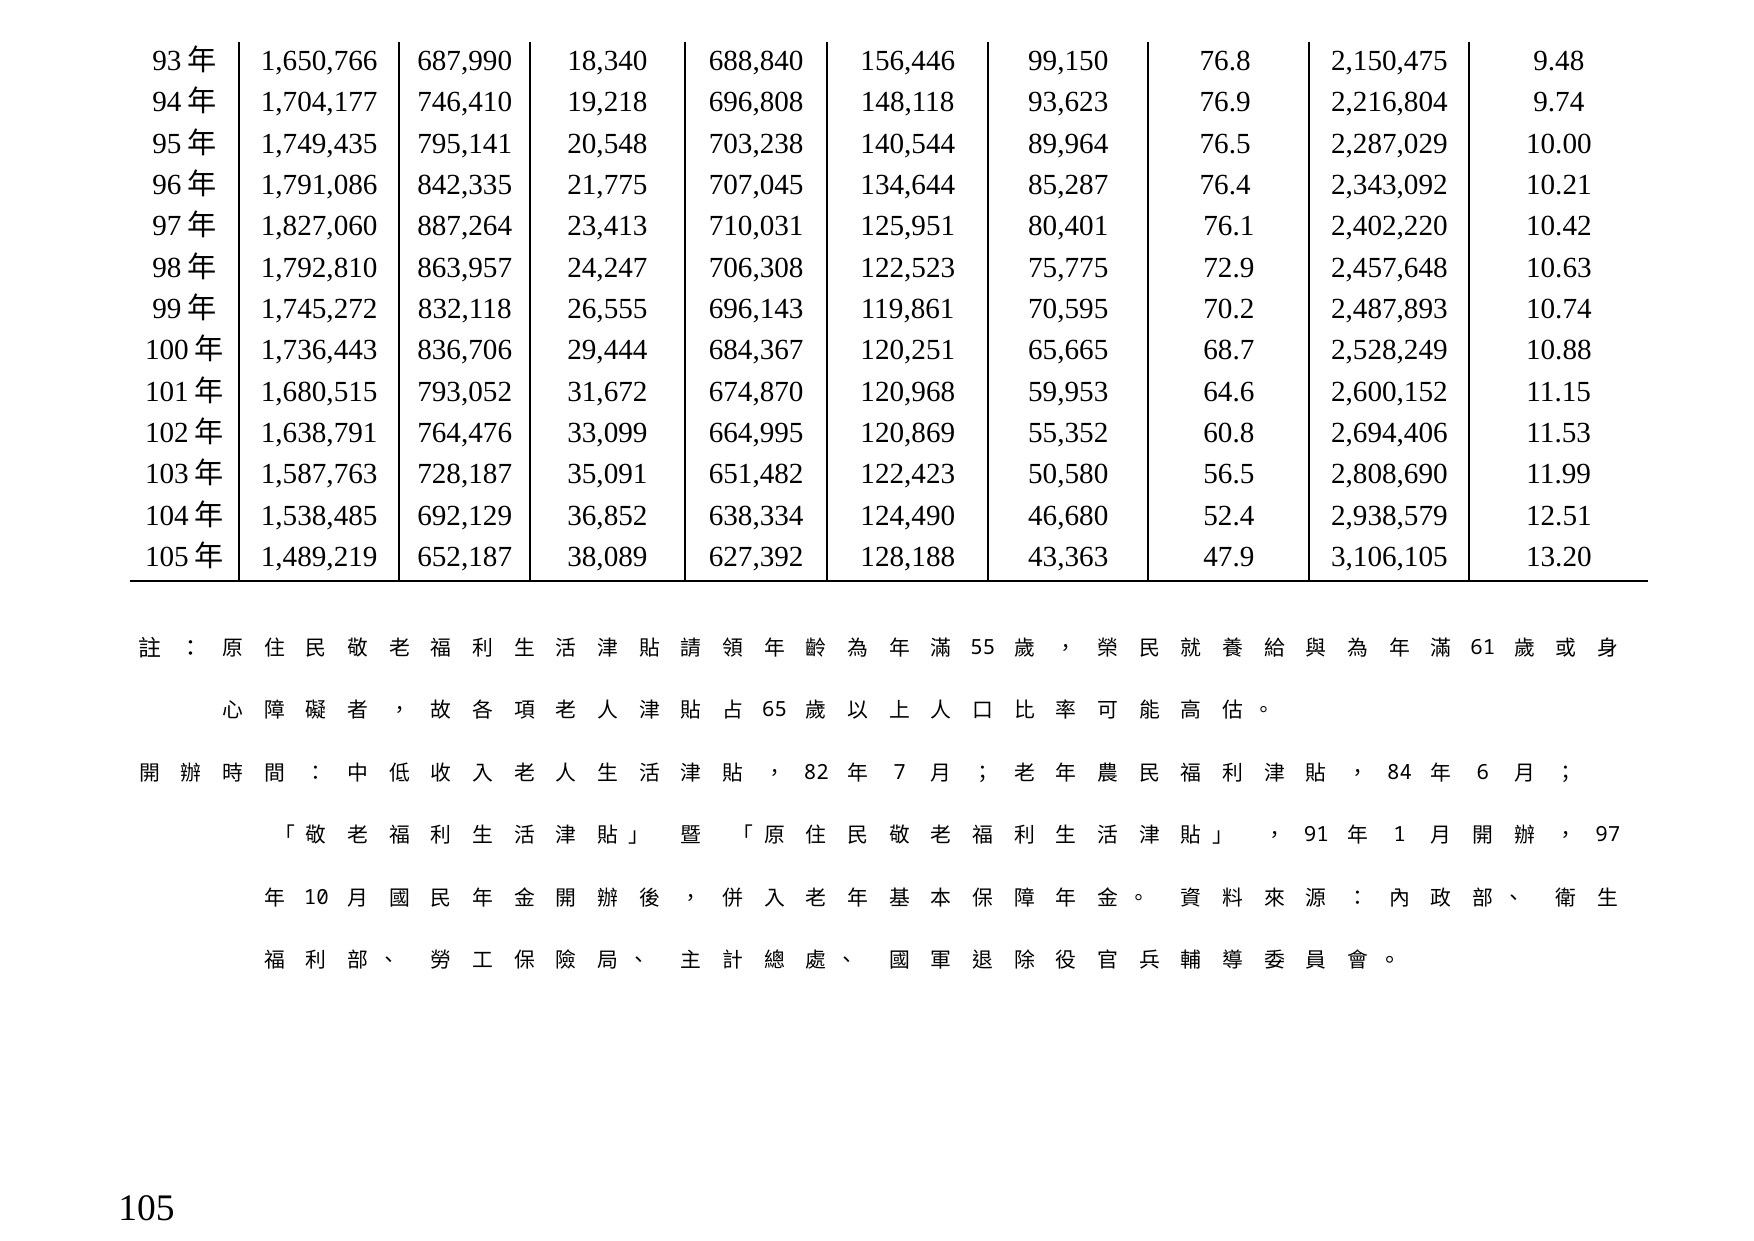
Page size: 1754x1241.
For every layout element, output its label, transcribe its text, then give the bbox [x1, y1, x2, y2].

table_cell 76.4 [1149, 166, 1308, 208]
table_cell 764,476 [400, 414, 529, 456]
table_cell 12.51 [1470, 497, 1648, 538]
table_cell 104年 [130, 497, 238, 538]
table_cell 95年 [130, 125, 238, 166]
table_cell 10.42 [1470, 208, 1648, 249]
table_cell 706,308 [686, 249, 826, 290]
table_cell 1,587,763 [240, 456, 398, 497]
table_cell 122,423 [828, 456, 987, 497]
table_cell 36,852 [531, 497, 684, 538]
table_cell 664,995 [686, 414, 826, 456]
table_cell 80,401 [989, 208, 1147, 249]
table_cell 707,045 [686, 166, 826, 208]
table_cell 20,548 [531, 125, 684, 166]
table_cell 119,861 [828, 290, 987, 332]
table_cell 128,188 [828, 539, 987, 580]
table_cell 1,680,515 [240, 373, 398, 414]
table_cell 746,410 [400, 84, 529, 125]
table_cell 99,150 [989, 42, 1147, 83]
table_cell 120,968 [828, 373, 987, 414]
table_cell 65,665 [989, 332, 1147, 373]
table_cell 2,150,475 [1310, 42, 1468, 83]
table_cell 688,840 [686, 42, 826, 83]
table_cell 93,623 [989, 84, 1147, 125]
table_cell 2,808,690 [1310, 456, 1468, 497]
table_cell 98年 [130, 249, 238, 290]
table_cell 46,680 [989, 497, 1147, 538]
table_cell 1,749,435 [240, 125, 398, 166]
table_cell 2,694,406 [1310, 414, 1468, 456]
table_cell 124,490 [828, 497, 987, 538]
table_cell 70,595 [989, 290, 1147, 332]
table_cell 2,528,249 [1310, 332, 1468, 373]
table_cell 38,089 [531, 539, 684, 580]
table_cell 863,957 [400, 249, 529, 290]
table_cell 76.9 [1149, 84, 1308, 125]
table_cell 795,141 [400, 125, 529, 166]
table_cell 2,402,220 [1310, 208, 1468, 249]
table_cell 652,187 [400, 539, 529, 580]
table_cell 60.8 [1149, 414, 1308, 456]
table_cell 120,869 [828, 414, 987, 456]
table_cell 1,650,766 [240, 42, 398, 83]
table_cell 43,363 [989, 539, 1147, 580]
table_cell 2,216,804 [1310, 84, 1468, 125]
table_cell 1,792,810 [240, 249, 398, 290]
table_cell 125,951 [828, 208, 987, 249]
table_cell 1,538,485 [240, 497, 398, 538]
table_cell 10.00 [1470, 125, 1648, 166]
table_cell 2,457,648 [1310, 249, 1468, 290]
text 開辦時間：中低收入老人生活津貼，82年7月；老年農民福利津貼，84年6月；「敬老福利生活津貼」暨「原住民敬老福利生活津貼」，91年1月開辦，97年10月國民年金開辦後，併入老年基本保障年金。資料來源：內政部、衛生福利部、勞工保險局、主計總處、國軍退除役官兵輔導委員會。 [128, 730, 1628, 980]
table_cell 35,091 [531, 456, 684, 497]
table_cell 692,129 [400, 497, 529, 538]
table_cell 9.48 [1470, 42, 1648, 83]
table_cell 1,827,060 [240, 208, 398, 249]
table_cell 11.15 [1470, 373, 1648, 414]
table_cell 24,247 [531, 249, 684, 290]
table_cell 76.8 [1149, 42, 1308, 83]
table_cell 56.5 [1149, 456, 1308, 497]
table_cell 21,775 [531, 166, 684, 208]
table_cell 793,052 [400, 373, 529, 414]
table_cell 703,238 [686, 125, 826, 166]
table_cell 651,482 [686, 456, 826, 497]
table_cell 101年 [130, 373, 238, 414]
table_cell 64.6 [1149, 373, 1308, 414]
table_cell 10.74 [1470, 290, 1648, 332]
table_cell 2,600,152 [1310, 373, 1468, 414]
table_cell 10.88 [1470, 332, 1648, 373]
table_cell 96年 [130, 166, 238, 208]
table_cell 105年 [130, 539, 238, 580]
table_cell 89,964 [989, 125, 1147, 166]
table_cell 11.53 [1470, 414, 1648, 456]
table_cell 68.7 [1149, 332, 1308, 373]
table_cell 93年 [130, 42, 238, 83]
table_cell 887,264 [400, 208, 529, 249]
table_cell 55,352 [989, 414, 1147, 456]
table_cell 99年 [130, 290, 238, 332]
table_cell 2,938,579 [1310, 497, 1468, 538]
table_cell 1,736,443 [240, 332, 398, 373]
table_cell 97年 [130, 208, 238, 249]
table_cell 76.1 [1149, 208, 1308, 249]
table_cell 103年 [130, 456, 238, 497]
table_cell 3,106,105 [1310, 539, 1468, 580]
table_cell 2,487,893 [1310, 290, 1468, 332]
table_cell 1,638,791 [240, 414, 398, 456]
table_cell 122,523 [828, 249, 987, 290]
table_cell 52.4 [1149, 497, 1308, 538]
table_cell 18,340 [531, 42, 684, 83]
table_cell 120,251 [828, 332, 987, 373]
table_cell 134,644 [828, 166, 987, 208]
table_cell 102年 [130, 414, 238, 456]
table_cell 1,745,272 [240, 290, 398, 332]
table_cell 23,413 [531, 208, 684, 249]
table_cell 1,791,086 [240, 166, 398, 208]
table_cell 2,343,092 [1310, 166, 1468, 208]
table_cell 156,446 [828, 42, 987, 83]
table_cell 85,287 [989, 166, 1147, 208]
table_cell 148,118 [828, 84, 987, 125]
table_cell 47.9 [1149, 539, 1308, 580]
table_cell 674,870 [686, 373, 826, 414]
table_cell 832,118 [400, 290, 529, 332]
table_cell 13.20 [1470, 539, 1648, 580]
table_cell 696,143 [686, 290, 826, 332]
table_cell 140,544 [828, 125, 987, 166]
table_cell 836,706 [400, 332, 529, 373]
table_cell 10.63 [1470, 249, 1648, 290]
table_cell 33,099 [531, 414, 684, 456]
table_cell 9.74 [1470, 84, 1648, 125]
table_cell 100年 [130, 332, 238, 373]
table_cell 50,580 [989, 456, 1147, 497]
table_cell 1,704,177 [240, 84, 398, 125]
table_cell 687,990 [400, 42, 529, 83]
table_cell 696,808 [686, 84, 826, 125]
table_cell 70.2 [1149, 290, 1308, 332]
table_cell 728,187 [400, 456, 529, 497]
table_cell 638,334 [686, 497, 826, 538]
table_cell 75,775 [989, 249, 1147, 290]
table_cell 59,953 [989, 373, 1147, 414]
table_cell 842,335 [400, 166, 529, 208]
text 註：原住民敬老福利生活津貼請領年齡為年滿55歲，榮民就養給與為年滿61歲或身心障礙者，故各項老人津貼占65歲以上人口比率可能高估。 [128, 605, 1628, 730]
table_cell 1,489,219 [240, 539, 398, 580]
table_cell 19,218 [531, 84, 684, 125]
table_cell 72.9 [1149, 249, 1308, 290]
table_cell 684,367 [686, 332, 826, 373]
table_cell 94年 [130, 84, 238, 125]
table_cell 710,031 [686, 208, 826, 249]
table_cell 26,555 [531, 290, 684, 332]
table_cell 76.5 [1149, 125, 1308, 166]
table_cell 29,444 [531, 332, 684, 373]
table_cell 627,392 [686, 539, 826, 580]
table_cell 11.99 [1470, 456, 1648, 497]
table_cell 2,287,029 [1310, 125, 1468, 166]
table_cell 10.21 [1470, 166, 1648, 208]
table_cell 31,672 [531, 373, 684, 414]
